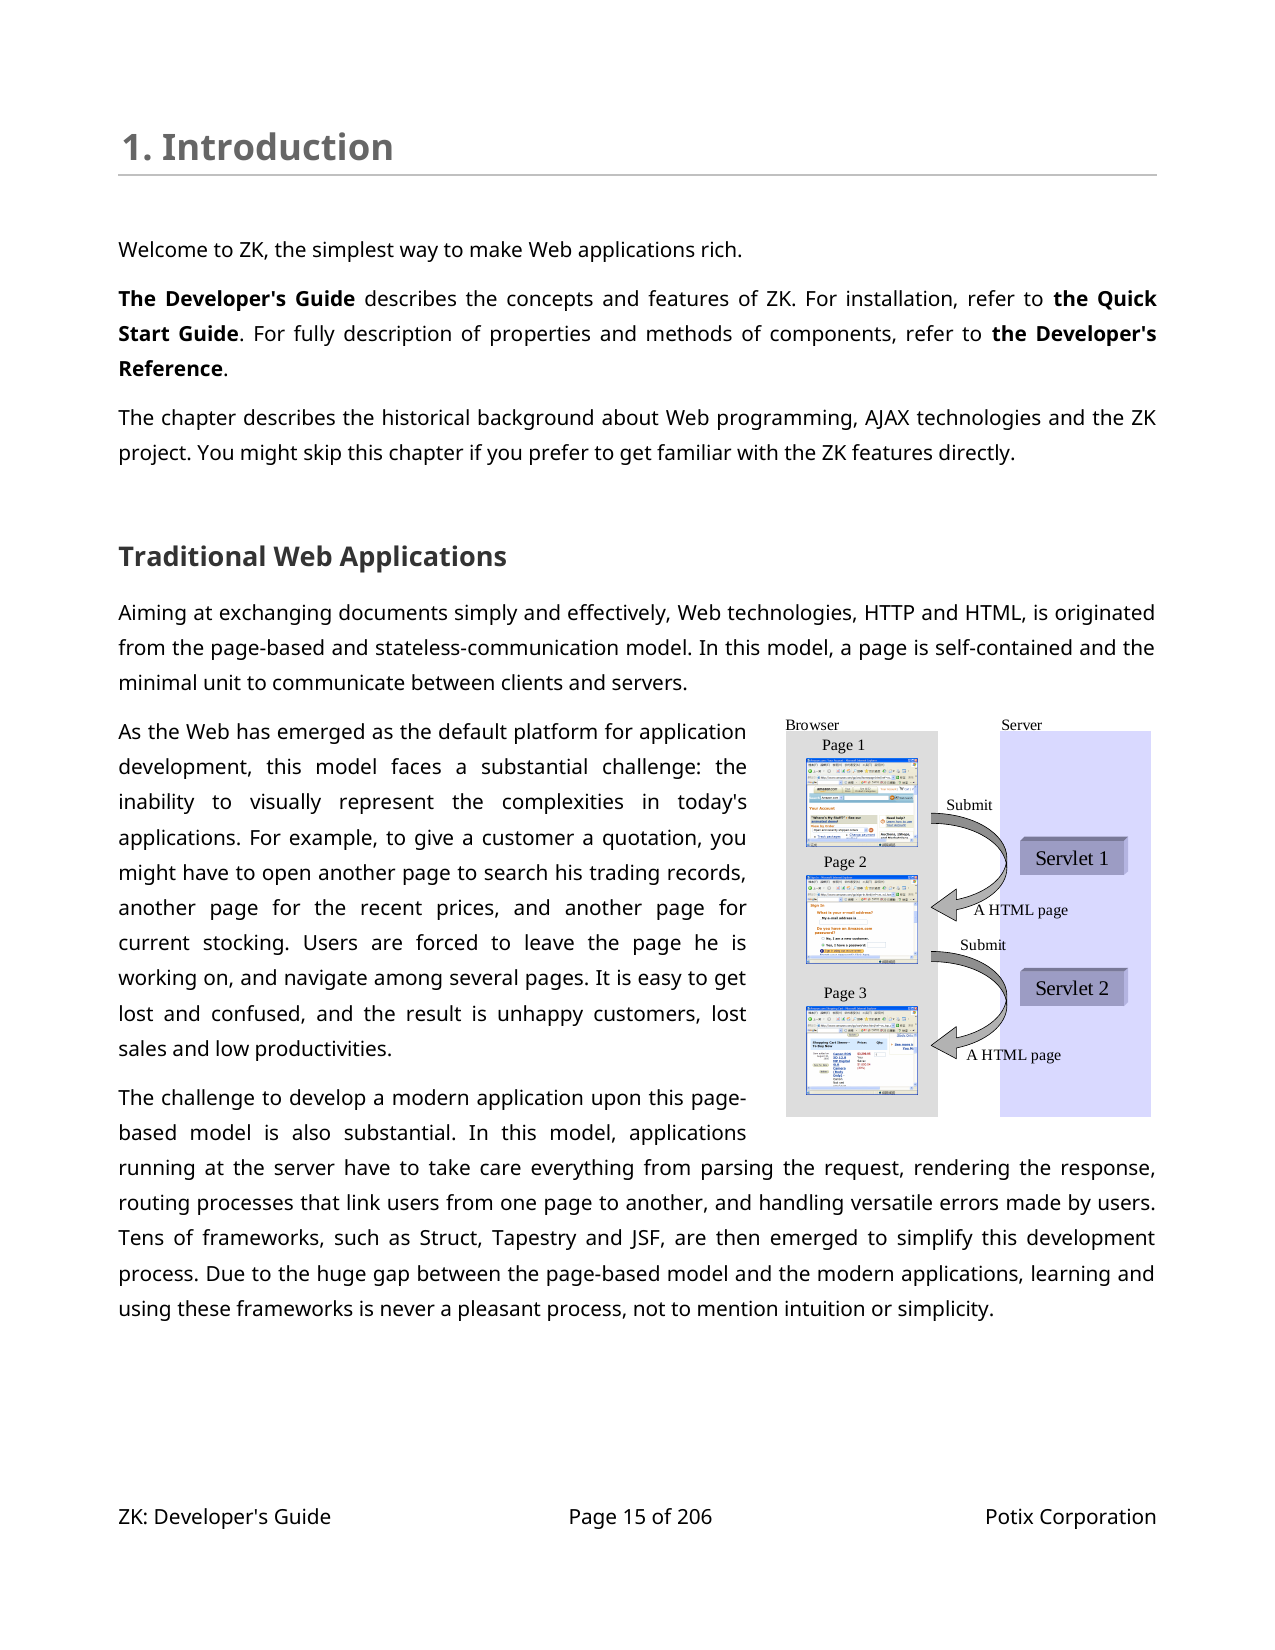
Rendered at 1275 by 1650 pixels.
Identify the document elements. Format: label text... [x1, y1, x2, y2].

text The challenge to develop a modern application upon this page-based model is also substantial. In this model, applications running at the server have to take care everything from parsing the request, rendering the response, routing processes that link users from one page to another, and handling versatile errors made by users. Tens of frameworks, such as Struct, Tapestry and JSF, are then emerged to simplify this development process. Due to the huge gap between the page-based model and the modern applications, learning and using these frameworks is never a pleasant process, not to mention intuition or simplicity. [118, 1083, 1157, 1322]
text Aiming at exchanging documents simply and effectively, Web technologies, HTTP and HTML, is originated from the page-based and stateless-communication model. In this model, a page is self-contained and the minimal unit to communicate between clients and servers. [118, 598, 1157, 696]
text The Developer's Guide describes the concepts and features of ZK. For installation, refer to the Quick Start Guide. For fully description of properties and methods of components, refer to the Developer's Reference. [118, 284, 1157, 382]
text As the Web has emerged as the default platform for application development, this model faces a substantial challenge: the inability to visually represent the complexities in today's applications. For example, to give a customer a quotation, you might have to open another page to search his trading records, another page for the recent prices, and another page for current stocking. Users are forced to leave the page he is working on, and navigate among several pages. It is easy to get lost and confused, and the result is unhappy customers, lost sales and low productivities. [118, 717, 1157, 1062]
text The chapter describes the historical background about Web programming, AJAX technologies and the ZK project. You might skip this chapter if you prefer to get familiar with the ZK features directly. [118, 403, 1157, 466]
subtitle 1. Introduction [118, 118, 1157, 174]
text Welcome to ZK, the simplest way to make Web applications rich. [118, 235, 1157, 263]
subtitle Traditional Web Applications [118, 537, 1157, 574]
